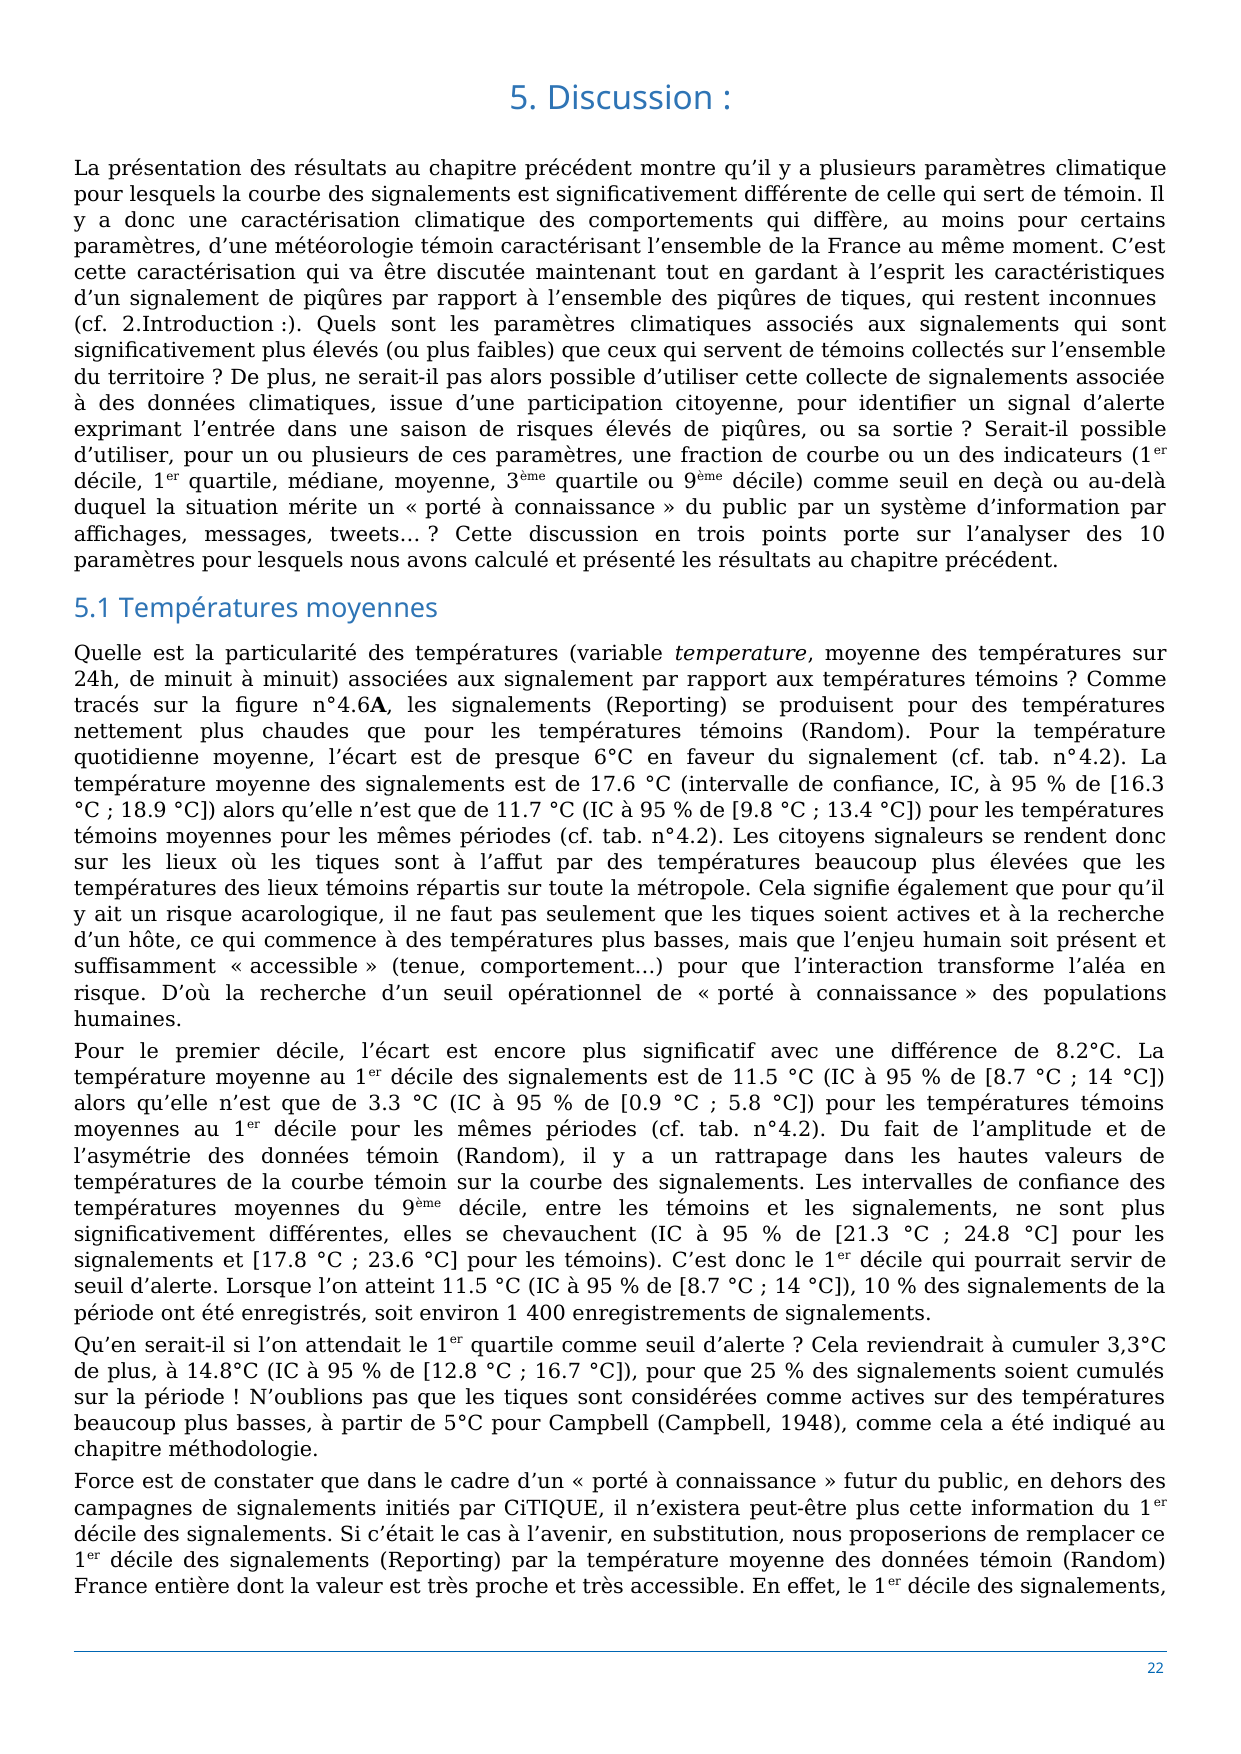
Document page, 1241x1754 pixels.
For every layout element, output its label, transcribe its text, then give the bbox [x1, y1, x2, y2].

subtitle 5.1 Températures moyennes [73, 589, 1167, 626]
text Quelle est la particularité des températures (variable temperature, moyenne des températures sur 24h, de minuit à minuit) associées aux signalement par rapport aux températures témoins ? Comme tracés sur la figure n°4.6A, les signalements (Reporting) se produisent pour des températures nettement plus chaudes que pour les températures témoins (Random). Pour la température quotidienne moyenne, l’écart est de presque 6°C en faveur du signalement (cf. tab. n°4.2). La température moyenne des signalements est de 17.6 °C (intervalle de confiance, IC, à 95 % de [16.3 °C ; 18.9 °C]) alors qu’elle n’est que de 11.7 °C (IC à 95 % de [9.8 °C ; 13.4 °C]) pour les températures témoins moyennes pour les mêmes périodes (cf. tab. n°4.2). Les citoyens signaleurs se rendent donc sur les lieux où les tiques sont à l’affut par des températures beaucoup plus élevées que les températures des lieux témoins répartis sur toute la métropole. Cela signifie également que pour qu’il y ait un risque acarologique, il ne faut pas seulement que les tiques soient actives et à la recherche d’un hôte, ce qui commence à des températures plus basses, mais que l’enjeu humain soit présent et suffisamment « accessible » (tenue, comportement…) pour que l’interaction transforme l’aléa en risque. D’où la recherche d’un seuil opérationnel de « porté à connaissance » des populations humaines. [73, 641, 1167, 1031]
subtitle Discussion : [73, 73, 1167, 119]
text Qu’en serait-il si l’on attendait le 1er quartile comme seuil d’alerte ? Cela reviendrait à cumuler 3,3°C de plus, à 14.8°C (IC à 95 % de [12.8 °C ; 16.7 °C]), pour que 25 % des signalements soient cumulés sur la période ! N’oublions pas que les tiques sont considérées comme actives sur des températures beaucoup plus basses, à partir de 5°C pour Campbell (Campbell, 1948), comme cela a été indiqué au chapitre méthodologie. [73, 1333, 1167, 1462]
text Pour le premier décile, l’écart est encore plus significatif avec une différence de 8.2°C. La température moyenne au 1er décile des signalements est de 11.5 °C (IC à 95 % de [8.7 °C ; 14 °C]) alors qu’elle n’est que de 3.3 °C (IC à 95 % de [0.9 °C ; 5.8 °C]) pour les températures témoins moyennes au 1er décile pour les mêmes périodes (cf. tab. n°4.2). Du fait de l’amplitude et de l’asymétrie des données témoin (Random), il y a un rattrapage dans les hautes valeurs de températures de la courbe témoin sur la courbe des signalements. Les intervalles de confiance des températures moyennes du 9ème décile, entre les témoins et les signalements, ne sont plus significativement différentes, elles se chevauchent (IC à 95 % de [21.3 °C ; 24.8 °C] pour les signalements et [17.8 °C ; 23.6 °C] pour les témoins). C’est donc le 1er décile qui pourrait servir de seuil d’alerte. Lorsque l’on atteint 11.5 °C (IC à 95 % de [8.7 °C ; 14 °C]), 10 % des signalements de la période ont été enregistrés, soit environ 1 400 enregistrements de signalements. [73, 1039, 1167, 1325]
text La présentation des résultats au chapitre précédent montre qu’il y a plusieurs paramètres climatique pour lesquels la courbe des signalements est significativement différente de celle qui sert de témoin. Il y a donc une caractérisation climatique des comportements qui diffère, au moins pour certains paramètres, d’une météorologie témoin caractérisant l’ensemble de la France au même moment. C’est cette caractérisation qui va être discutée maintenant tout en gardant à l’esprit les caractéristiques d’un signalement de piqûres par rapport à l’ensemble des piqûres de tiques, qui restent inconnues (cf. 2.Introduction :). Quels sont les paramètres climatiques associés aux signalements qui sont significativement plus élevés (ou plus faibles) que ceux qui servent de témoins collectés sur l’ensemble du territoire ? De plus, ne serait-il pas alors possible d’utiliser cette collecte de signalements associée à des données climatiques, issue d’une participation citoyenne, pour identifier un signal d’alerte exprimant l’entrée dans une saison de risques élevés de piqûres, ou sa sortie ? Serait-il possible d’utiliser, pour un ou plusieurs de ces paramètres, une fraction de courbe ou un des indicateurs (1er décile, 1er quartile, médiane, moyenne, 3ème quartile ou 9ème décile) comme seuil en deçà ou au-delà duquel la situation mérite un « porté à connaissance » du public par un système d’information par affichages, messages, tweets… ? Cette discussion en trois points porte sur l’analyser des 10 paramètres pour lesquels nous avons calculé et présenté les résultats au chapitre précédent. [73, 156, 1167, 572]
text Force est de constater que dans le cadre d’un « porté à connaissance » futur du public, en dehors des campagnes de signalements initiés par CiTIQUE, il n’existera peut-être plus cette information du 1er décile des signalements. Si c’était le cas à l’avenir, en substitution, nous proposerions de remplacer ce 1er décile des signalements (Reporting) par la température moyenne des données témoin (Random) France entière dont la valeur est très proche et très accessible. En effet, le 1er décile des signalements, [73, 1469, 1167, 1598]
